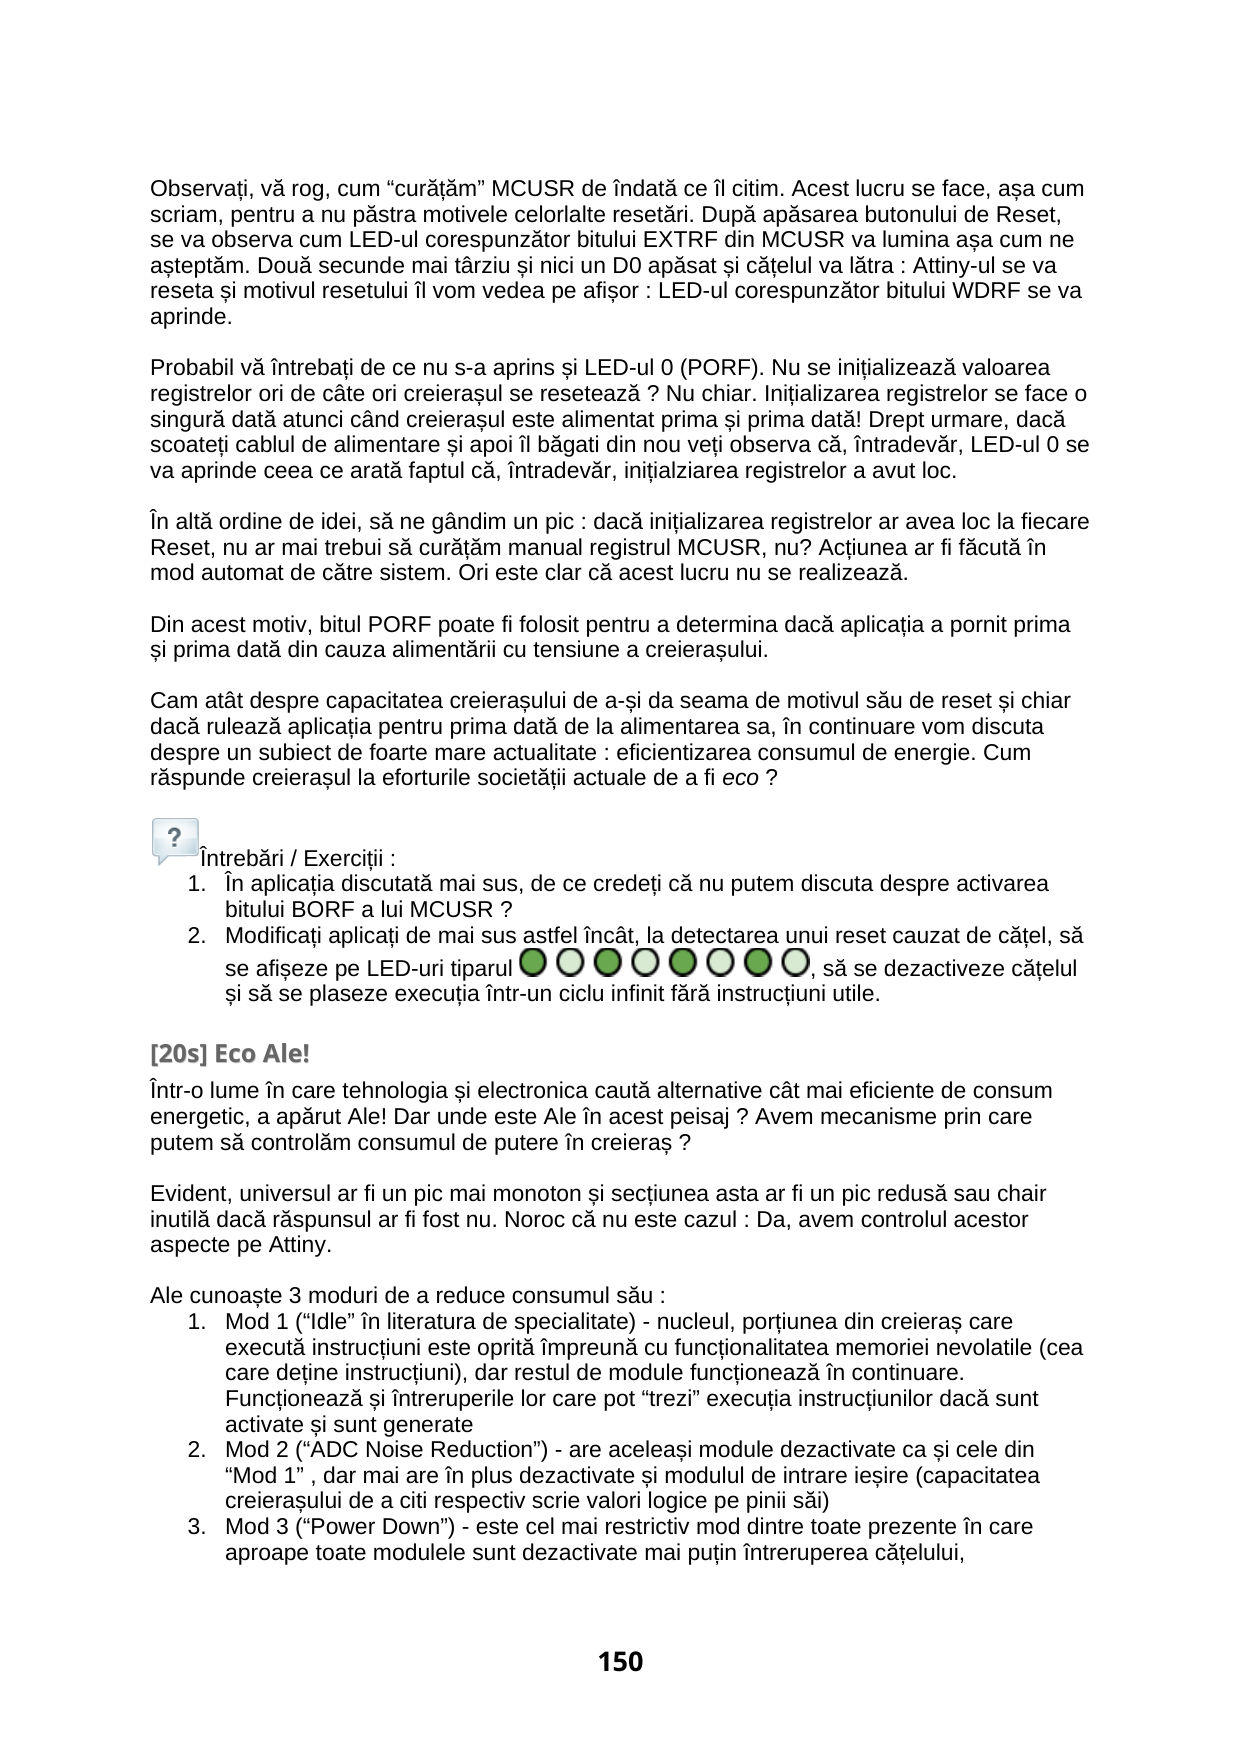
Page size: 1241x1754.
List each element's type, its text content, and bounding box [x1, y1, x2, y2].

text Întrebări / Exerciții : [150, 816, 1091, 871]
text Într-o lume în care tehnologia și electronica caută alternative cât mai eficiente de consum energetic, a apărut Ale! Dar unde este Ale în acest peisaj ? Avem mecanisme prin care putem să controlăm consumul de putere în creieraș ? [150, 1078, 1091, 1155]
list Mod 3 (“Power Down”) - este cel mai restrictiv mod dintre toate prezente în care aproape toate modulele sunt dezactivate mai puțin întreruperea cățelului, [187, 1514, 1091, 1565]
text Observați, vă rog, cum “curățăm” MCUSR de îndată ce îl citim. Acest lucru se face, așa cum scriam, pentru a nu păstra motivele celorlalte resetări. După apăsarea butonului de Reset, se va observa cum LED-ul corespunzător bitului EXTRF din MCUSR va lumina așa cum ne așteptăm. Două secunde mai târziu și nici un D0 apăsat și cățelul va lătra : Attiny-ul se va reseta și motivul resetului îl vom vedea pe afișor : LED-ul corespunzător bitului WDRF se va aprinde. [150, 176, 1091, 329]
text Ale cunoaște 3 moduri de a reduce consumul său : [150, 1283, 1091, 1309]
text Probabil vă întrebați de ce nu s-a aprins și LED-ul 0 (PORF). Nu se inițializează valoarea registrelor ori de câte ori creierașul se resetează ? Nu chiar. Inițializarea registrelor se face o singură dată atunci când creierașul este alimentat prima și prima dată! Drept urmare, dacă scoateți cablul de alimentare și apoi îl băgati din nou veți observa că, întradevăr, LED-ul 0 se va aprinde ceea ce arată faptul că, întradevăr, inițialziarea registrelor a avut loc. [150, 355, 1091, 483]
list Mod 2 (“ADC Noise Reduction”) - are aceleași module dezactivate ca și cele din “Mod 1” , dar mai are în plus dezactivate și modulul de intrare ieșire (capacitatea creierașului de a citi respectiv scrie valori logice pe pinii săi) [187, 1437, 1091, 1514]
text În altă ordine de idei, să ne gândim un pic : dacă inițializarea registrelor ar avea loc la fiecare Reset, nu ar mai trebui să curățăm manual registrul MCUSR, nu? Acțiunea ar fi făcută în mod automat de către sistem. Ori este clar că acest lucru nu se realizează. [150, 509, 1091, 586]
list În aplicația discutată mai sus, de ce credeți că nu putem discuta despre activarea bitului BORF a lui MCUSR ? [187, 871, 1091, 922]
list Mod 1 (“Idle” în literatura de specialitate) - nucleul, porțiunea din creieraș care execută instrucțiuni este oprită împreună cu funcționalitatea memoriei nevolatile (cea care deține instrucțiuni), dar restul de module funcționează în continuare. Funcționează și întreruperile lor care pot “trezi” execuția instrucțiunilor dacă sunt activate și sunt generate [187, 1309, 1091, 1437]
subtitle [20s] Eco Ale! [150, 1036, 1091, 1070]
picture [150, 816, 200, 867]
text Cam atât despre capacitatea creierașului de a-și da seama de motivul său de reset și chiar dacă rulează aplicația pentru prima dată de la alimentarea sa, în continuare vom discuta despre un subiect de foarte mare actualitate : eficientizarea consumul de energie. Cum răspunde creierașul la eforturile societății actuale de a fi eco ? [150, 688, 1091, 791]
list Modificați aplicați de mai sus astfel încât, la detectarea unui reset cauzat de cățel, să se afișeze pe LED-uri tiparul , să se dezactiveze cățelul și să se plaseze execuția într-un ciclu infinit fără instrucțiuni utile. [187, 922, 1091, 1007]
text Evident, universul ar fi un pic mai monoton și secțiunea asta ar fi un pic redusă sau chair inutilă dacă răspunsul ar fi fost nu. Noroc că nu este cazul : Da, avem controlul acestor aspecte pe Attiny. [150, 1181, 1091, 1258]
text Din acest motiv, bitul PORF poate fi folosit pentru a determina dacă aplicația a pornit prima și prima dată din cauza alimentării cu tensiune a creierașului. [150, 611, 1091, 662]
picture [519, 948, 810, 977]
